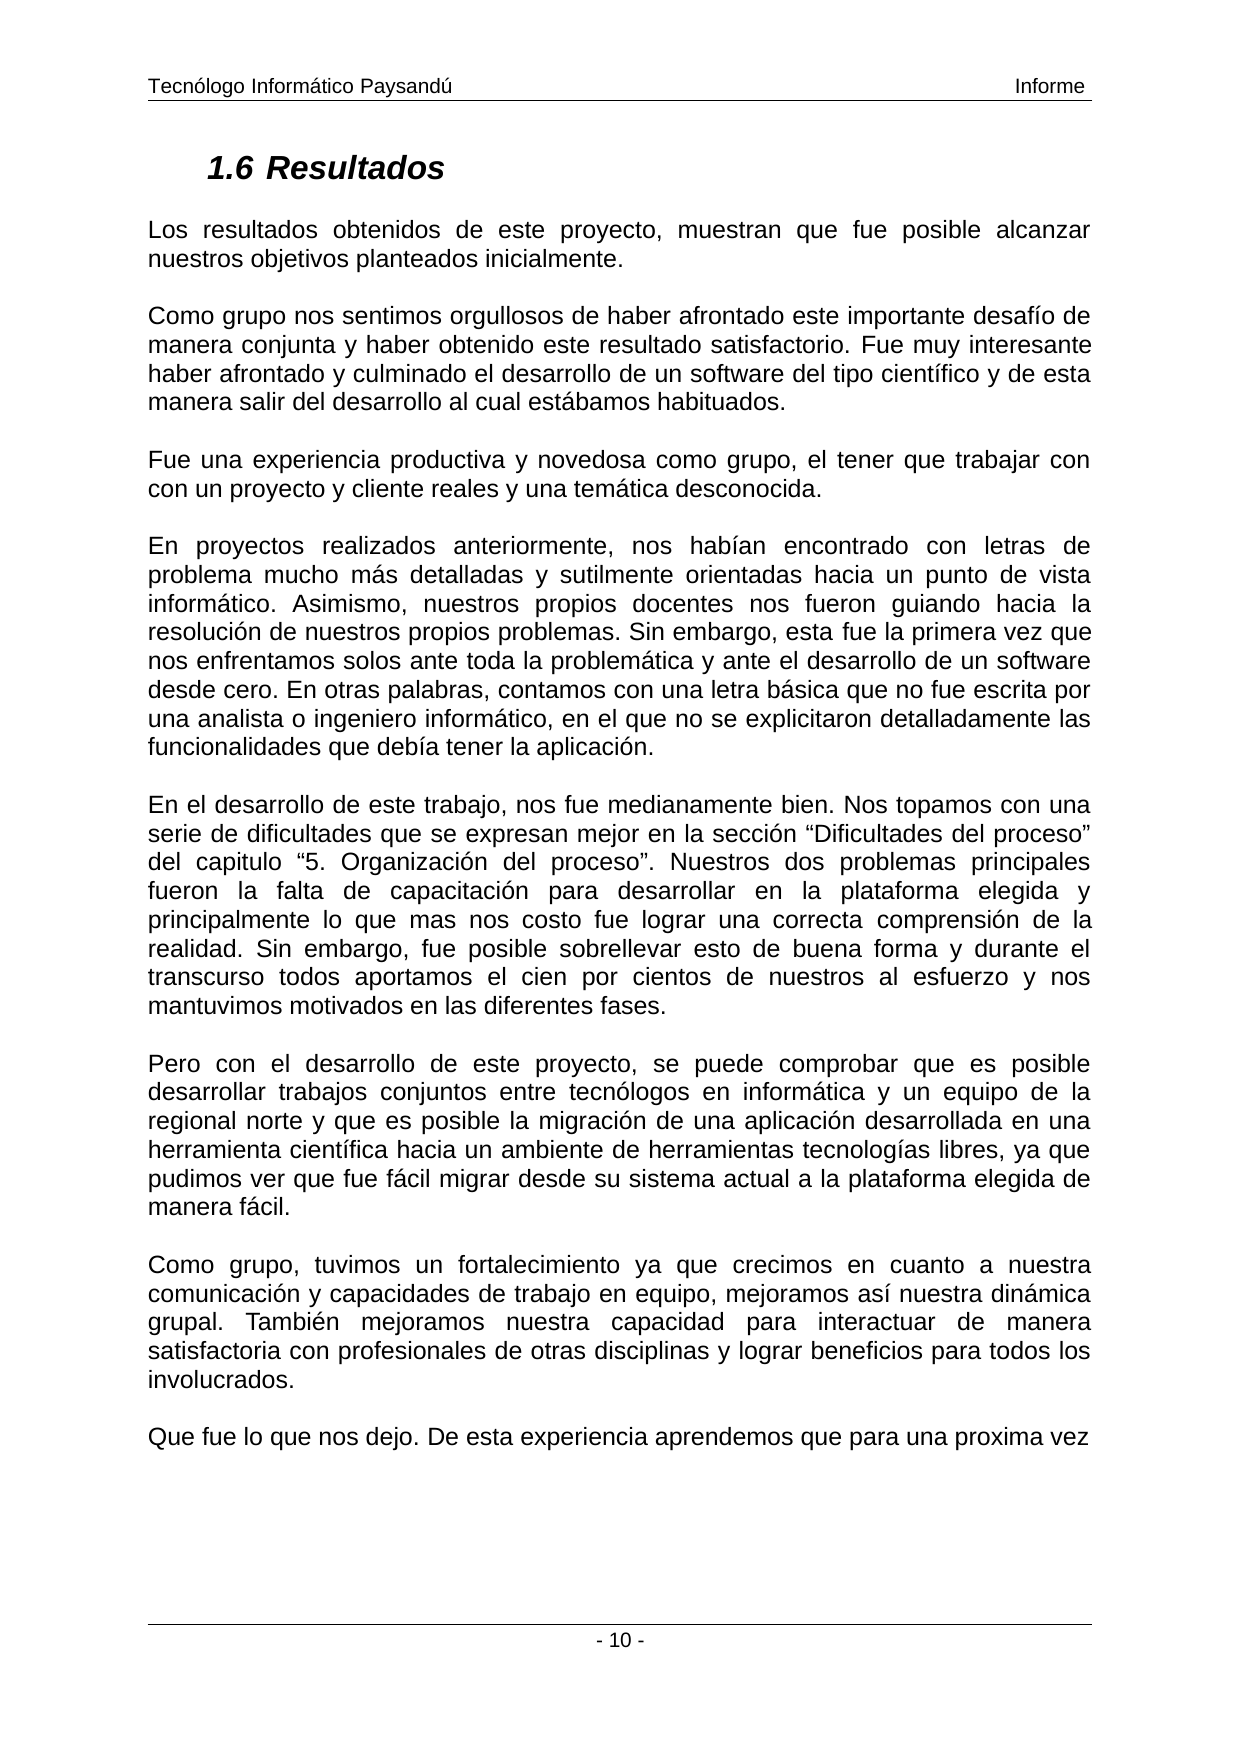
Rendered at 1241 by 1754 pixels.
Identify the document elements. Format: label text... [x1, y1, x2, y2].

text Los resultados obtenidos de este proyecto, muestran que fue posible alcanzar nuestros objetivos planteados inicialmente. [148, 215, 1092, 272]
text Como grupo, tuvimos un fortalecimiento ya que crecimos en cuanto a nuestra comunicación y capacidades de trabajo en equipo, mejoramos así nuestra dinámica grupal. También mejoramos nuestra capacidad para interactuar de manera satisfactoria con profesionales de otras disciplinas y lograr beneficios para todos los involucrados. [148, 1250, 1092, 1394]
text Pero con el desarrollo de este proyecto, se puede comprobar que es posible desarrollar trabajos conjuntos entre tecnólogos en informática y un equipo de la regional norte y que es posible la migración de una aplicación desarrollada en una herramienta científica hacia un ambiente de herramientas tecnologías libres, ya que pudimos ver que fue fácil migrar desde su sistema actual a la plataforma elegida de manera fácil. [148, 1049, 1092, 1221]
text En proyectos realizados anteriormente, nos habían encontrado con letras de problema mucho más detalladas y sutilmente orientadas hacia un punto de vista informático. Asimismo, nuestros propios docentes nos fueron guiando hacia la resolución de nuestros propios problemas. Sin embargo, esta fue la primera vez que nos enfrentamos solos ante toda la problemática y ante el desarrollo de un software desde cero. En otras palabras, contamos con una letra básica que no fue escrita por una analista o ingeniero informático, en el que no se explicitaron detalladamente las funcionalidades que debía tener la aplicación. [148, 531, 1092, 761]
text Que fue lo que nos dejo. De esta experiencia aprendemos que para una proxima vez [148, 1422, 1092, 1451]
text Fue una experiencia productiva y novedosa como grupo, el tener que trabajar con con un proyecto y cliente reales y una temática desconocida. [148, 445, 1092, 502]
text Como grupo nos sentimos orgullosos de haber afrontado este importante desafío de manera conjunta y haber obtenido este resultado satisfactorio. Fue muy interesante haber afrontado y culminado el desarrollo de un software del tipo científico y de esta manera salir del desarrollo al cual estábamos habituados. [148, 301, 1092, 416]
text En el desarrollo de este trabajo, nos fue medianamente bien. Nos topamos con una serie de dificultades que se expresan mejor en la sección “Dificultades del proceso” del capitulo “5. Organización del proceso”. Nuestros dos problemas principales fueron la falta de capacitación para desarrollar en la plataforma elegida y principalmente lo que mas nos costo fue lograr una correcta comprensión de la realidad. Sin embargo, fue posible sobrellevar esto de buena forma y durante el transcurso todos aportamos el cien por cientos de nuestros al esfuerzo y nos mantuvimos motivados en las diferentes fases. [148, 790, 1092, 1020]
subtitle Resultados [207, 148, 1092, 186]
